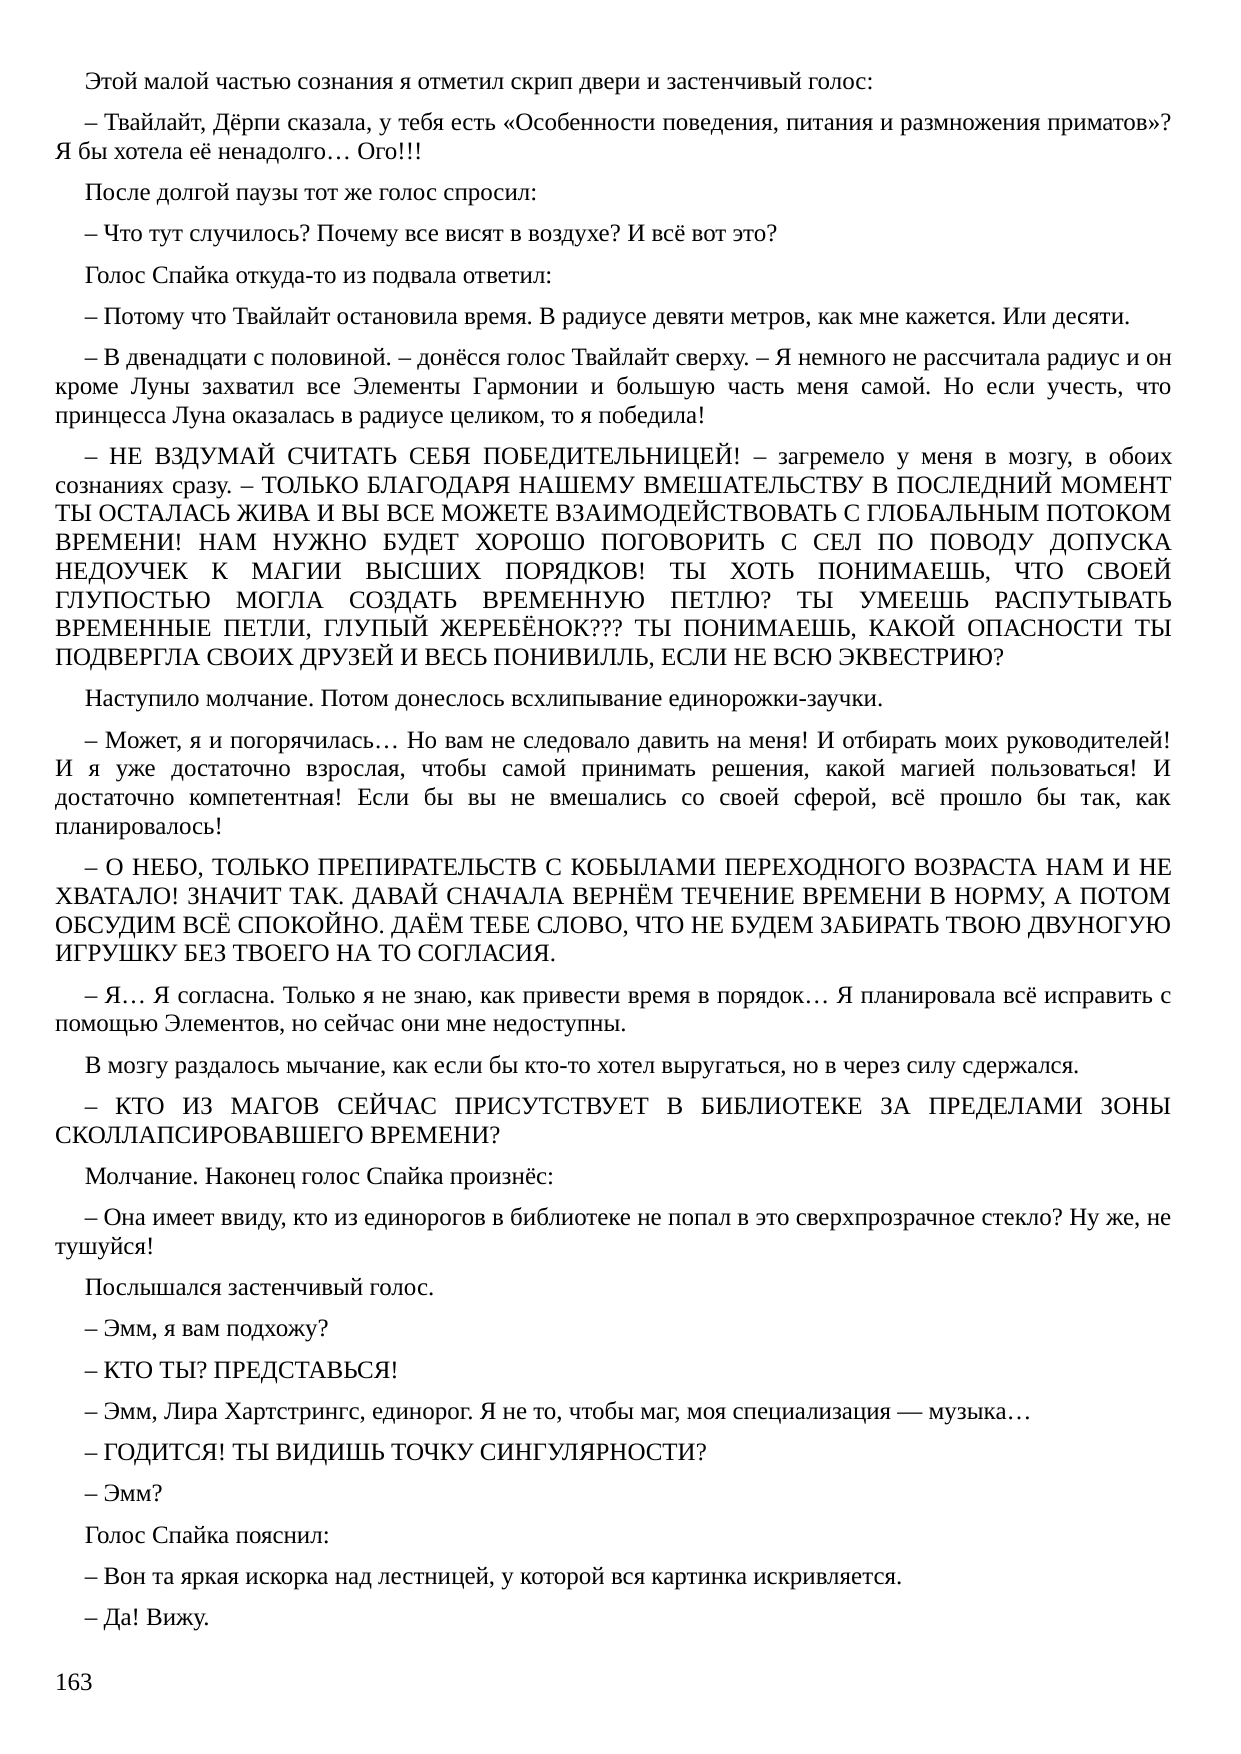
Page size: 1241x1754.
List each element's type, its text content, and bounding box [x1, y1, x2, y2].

text – Да! Вижу. [55, 1602, 1173, 1631]
text – О НЕБО, ТОЛЬКО ПРЕПИРАТЕЛЬСТВ С КОБЫЛАМИ ПЕРЕХОДНОГО ВОЗРАСТА НАМ И НЕ ХВАТАЛО! ЗНАЧИТ ТАК. ДАВАЙ СНАЧАЛА ВЕРНЁМ ТЕЧЕНИЕ ВРЕМЕНИ В НОРМУ, А ПОТОМ ОБСУДИМ ВСЁ СПОКОЙНО. ДАЁМ ТЕБЕ СЛОВО, ЧТО НЕ БУДЕМ ЗАБИРАТЬ ТВОЮ ДВУНОГУЮ ИГРУШКУ БЕЗ ТВОЕГО НА ТО СОГЛАСИЯ. [55, 852, 1173, 967]
text – Она имеет ввиду, кто из единорогов в библиотеке не попал в это сверхпрозрачное стекло? Ну же, не тушуйся! [55, 1202, 1173, 1260]
text – В двенадцати с половиной. – донёсся голос Твайлайт сверху. – Я немного не рассчитала радиус и он кроме Луны захватил все Элементы Гармонии и большую часть меня самой. Но если учесть, что принцесса Луна оказалась в радиусе целиком, то я победила! [55, 342, 1173, 428]
text – Я… Я согласна. Только я не знаю, как привести время в порядок… Я планировала всё исправить с помощью Элементов, но сейчас они мне недоступны. [55, 980, 1173, 1037]
text После долгой паузы тот же голос спросил: [55, 177, 1173, 206]
text – Эмм, Лира Хартстрингс, единорог. Я не то, чтобы маг, моя специализация — музыка… [55, 1396, 1173, 1425]
text – Эмм? [55, 1478, 1173, 1507]
text – КТО ТЫ? ПРЕДСТАВЬСЯ! [55, 1355, 1173, 1383]
text – Может, я и погорячилась… Но вам не следовало давить на меня! И отбирать моих руководителей! И я уже достаточно взрослая, чтобы самой принимать решения, какой магией пользоваться! И достаточно компетентная! Если бы вы не вмешались со своей сферой, всё прошло бы так, как планировалось! [55, 725, 1173, 840]
text – НЕ ВЗДУМАЙ СЧИТАТЬ СЕБЯ ПОБЕДИТЕЛЬНИЦЕЙ! – загремело у меня в мозгу, в обоих сознаниях сразу. – ТОЛЬКО БЛАГОДАРЯ НАШЕМУ ВМЕШАТЕЛЬСТВУ В ПОСЛЕДНИЙ МОМЕНТ ТЫ ОСТАЛАСЬ ЖИВА И ВЫ ВСЕ МОЖЕТЕ ВЗАИМОДЕЙСТВОВАТЬ С ГЛОБАЛЬНЫМ ПОТОКОМ ВРЕМЕНИ! НАМ НУЖНО БУДЕТ ХОРОШО ПОГОВОРИТЬ С СЕЛ ПО ПОВОДУ ДОПУСКА НЕДОУЧЕК К МАГИИ ВЫСШИХ ПОРЯДКОВ! ТЫ ХОТЬ ПОНИМАЕШЬ, ЧТО СВОЕЙ ГЛУПОСТЬЮ МОГЛА СОЗДАТЬ ВРЕМЕННУЮ ПЕТЛЮ? ТЫ УМЕЕШЬ РАСПУТЫВАТЬ ВРЕМЕННЫЕ ПЕТЛИ, ГЛУПЫЙ ЖЕРЕБЁНОК??? ТЫ ПОНИМАЕШЬ, КАКОЙ ОПАСНОСТИ ТЫ ПОДВЕРГЛА СВОИХ ДРУЗЕЙ И ВЕСЬ ПОНИВИЛЛЬ, ЕСЛИ НЕ ВСЮ ЭКВЕСТРИЮ? [55, 441, 1173, 671]
text – КТО ИЗ МАГОВ СЕЙЧАС ПРИСУТСТВУЕТ В БИБЛИОТЕКЕ ЗА ПРЕДЕЛАМИ ЗОНЫ СКОЛЛАПСИРОВАВШЕГО ВРЕМЕНИ? [55, 1091, 1173, 1148]
text Молчание. Наконец голос Спайка произнёс: [55, 1161, 1173, 1190]
text – Потому что Твайлайт остановила время. В радиусе девяти метров, как мне кажется. Или десяти. [55, 301, 1173, 330]
text Этой малой частью сознания я отметил скрип двери и застенчивый голос: [55, 66, 1173, 95]
text – Вон та яркая искорка над лестницей, у которой вся картинка искривляется. [55, 1561, 1173, 1590]
text Голос Спайка откуда-то из подвала ответил: [55, 260, 1173, 288]
text – Твайлайт, Дёрпи сказала, у тебя есть «Особенности поведения, питания и размножения приматов»? Я бы хотела её ненадолго… Ого!!! [55, 107, 1173, 165]
text Наступило молчание. Потом донеслось всхлипывание единорожки-заучки. [55, 683, 1173, 712]
text Голос Спайка пояснил: [55, 1520, 1173, 1548]
text – Эмм, я вам подхожу? [55, 1313, 1173, 1342]
text – ГОДИТСЯ! ТЫ ВИДИШЬ ТОЧКУ СИНГУЛЯРНОСТИ? [55, 1437, 1173, 1466]
text В мозгу раздалось мычание, как если бы кто-то хотел выругаться, но в через силу сдержался. [55, 1050, 1173, 1078]
text – Что тут случилось? Почему все висят в воздухе? И всё вот это? [55, 218, 1173, 247]
text Послышался застенчивый голос. [55, 1272, 1173, 1301]
